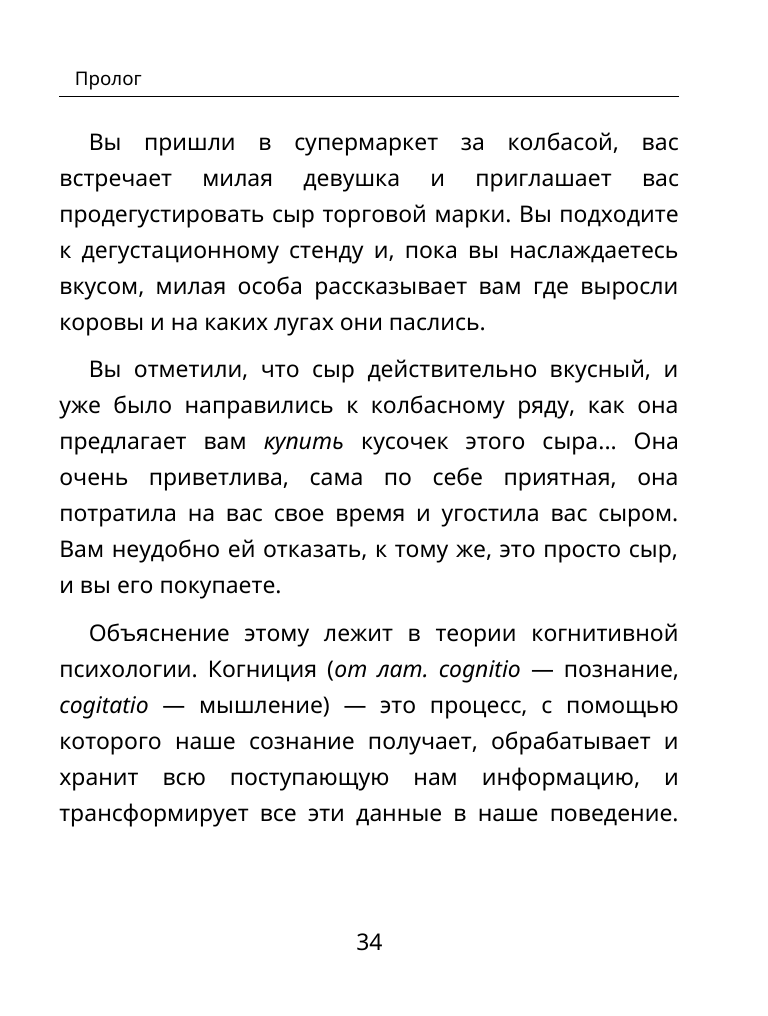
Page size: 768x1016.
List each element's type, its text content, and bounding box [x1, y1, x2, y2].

text Вы пришли в супермаркет за колбасой, вас встречает милая девушка и приглашает вас продегустировать сыр торговой марки. Вы подходите к дегустационному стенду и, пока вы наслаждаетесь вкусом, милая особа рассказывает вам где выросли коровы и на каких лугах они паслись. [59, 126, 679, 337]
text Объяснение этому лежит в теории когнитивной психологии. Когниция (от лат. cognitio — познание, cogitatio — мышление) — это процесс, с помощью которого наше сознание получает, обрабатывает и хранит всю поступающую нам информацию, и трансформирует все эти данные в наше поведение. [59, 617, 679, 828]
text Вы отметили, что сыр действительно вкусный, и уже было направились к колбасному ряду, как она предлагает вам купить кусочек этого сыра... Она очень приветлива, сама по себе приятная, она потратила на вас свое время и угостила вас сыром. Вам неудобно ей отказать, к тому же, это просто сыр, и вы его покупаете. [59, 353, 679, 600]
